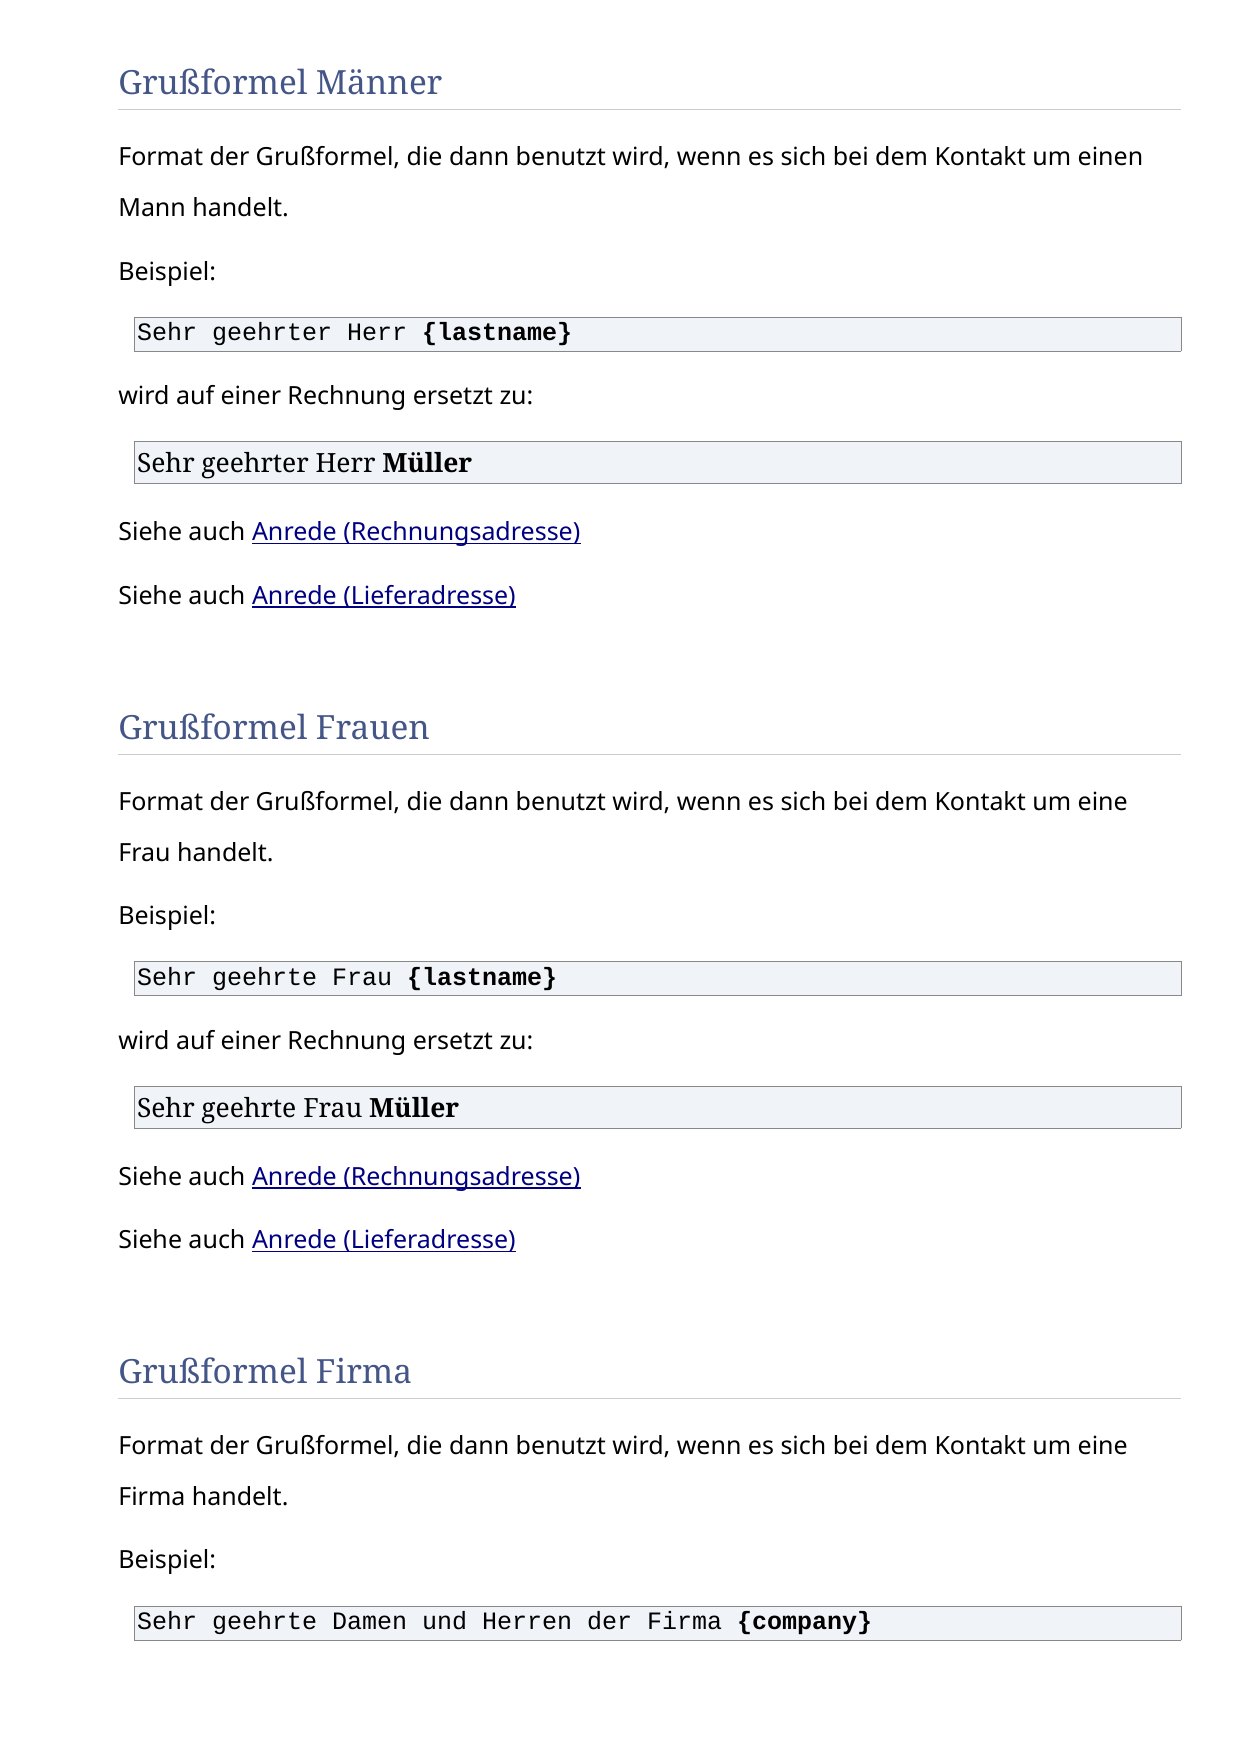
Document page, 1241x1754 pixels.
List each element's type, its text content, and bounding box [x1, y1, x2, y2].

text Siehe auch Anrede (Rechnungsadresse) [118, 514, 1181, 548]
text Beispiel: [118, 898, 1181, 932]
text Format der Grußformel, die dann benutzt wird, wenn es sich bei dem Kontakt um eine Firma handelt. [118, 1427, 1181, 1513]
text wird auf einer Rechnung ersetzt zu: [118, 1022, 1181, 1056]
text wird auf einer Rechnung ersetzt zu: [118, 378, 1181, 412]
text Siehe auch Anrede (Lieferadresse) [118, 1222, 1181, 1256]
subtitle Grußformel Firma [118, 1348, 1181, 1398]
text Sehr geehrte Frau {lastname} [135, 962, 1181, 995]
text Format der Grußformel, die dann benutzt wird, wenn es sich bei dem Kontakt um eine Frau handelt. [118, 783, 1181, 868]
text Sehr geehrter Herr Müller [135, 442, 1181, 483]
text Beispiel: [118, 253, 1181, 287]
text Format der Grußformel, die dann benutzt wird, wenn es sich bei dem Kontakt um einen Mann handelt. [118, 139, 1181, 224]
text Sehr geehrte Frau Müller [135, 1087, 1181, 1128]
text Beispiel: [118, 1542, 1181, 1576]
text Siehe auch Anrede (Rechnungsadresse) [118, 1158, 1181, 1192]
text Siehe auch Anrede (Lieferadresse) [118, 577, 1181, 611]
subtitle Grußformel Männer [118, 59, 1181, 109]
text Sehr geehrter Herr {lastname} [135, 318, 1181, 351]
subtitle Grußformel Frauen [118, 703, 1181, 754]
text Sehr geehrte Damen und Herren der Firma {company} [135, 1607, 1181, 1640]
